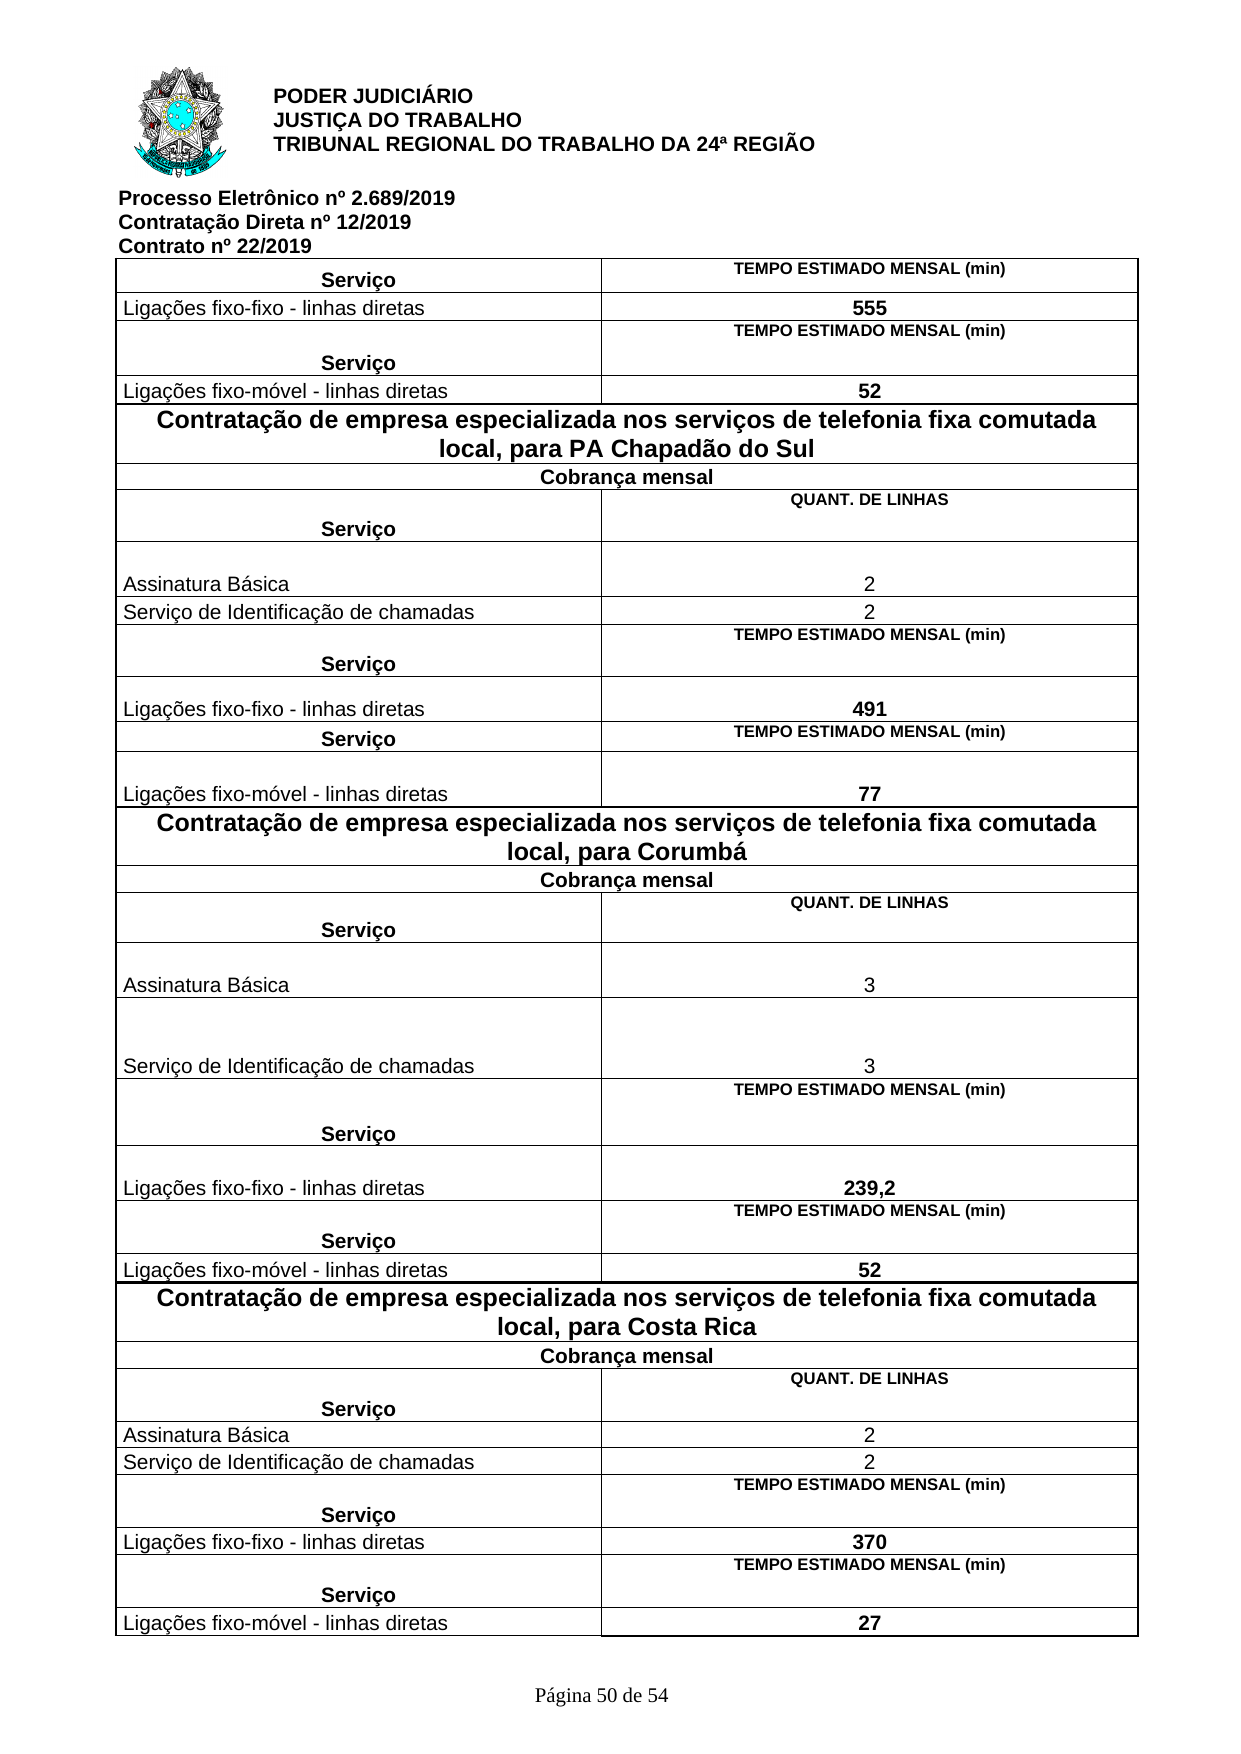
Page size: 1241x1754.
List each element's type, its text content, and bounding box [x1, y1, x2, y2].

table_cell 2 [602, 542, 1137, 596]
table_cell Assinatura Básica [117, 1422, 601, 1447]
table_cell TEMPO ESTIMADO MENSAL (min) [602, 1555, 1137, 1607]
table_cell Serviço [117, 722, 601, 751]
table_cell Serviço [117, 1079, 601, 1145]
table_cell Serviço [117, 1555, 601, 1607]
table_cell QUANT. DE LINHAS [602, 1369, 1137, 1421]
table_cell Ligações fixo-móvel - linhas diretas [117, 1254, 601, 1281]
table_cell Ligações fixo-fixo - linhas diretas [117, 1146, 601, 1200]
table_cell Ligações fixo-fixo - linhas diretas [117, 677, 601, 721]
table_cell 3 [602, 943, 1137, 997]
table_cell Serviço de Identificação de chamadas [117, 998, 601, 1078]
table_cell Serviço [117, 490, 601, 541]
table_cell Serviço [117, 1369, 601, 1421]
table_cell Cobrança mensal [117, 866, 1137, 892]
table_cell 3 [602, 998, 1137, 1078]
table_cell Cobrança mensal [117, 1342, 1137, 1367]
table_cell Serviço [117, 321, 601, 375]
picture [133, 66, 228, 178]
table_cell Contratação de empresa especializada nos serviços de telefonia fixa comutada local, para Corumbá [117, 808, 1137, 865]
table_cell 370 [602, 1528, 1137, 1553]
table_cell 239,2 [602, 1146, 1137, 1200]
table_cell Serviço [117, 1475, 601, 1527]
table_cell QUANT. DE LINHAS [602, 490, 1137, 541]
table_cell 52 [602, 376, 1137, 403]
table_cell 555 [602, 293, 1137, 320]
table_cell Serviço [117, 625, 601, 676]
table_cell 2 [602, 1422, 1137, 1447]
table_cell TEMPO ESTIMADO MENSAL (min) [602, 722, 1137, 751]
table_cell QUANT. DE LINHAS [602, 893, 1137, 942]
table_cell 27 [602, 1608, 1137, 1635]
table_cell Serviço de Identificação de chamadas [117, 597, 601, 624]
table_cell 491 [602, 677, 1137, 721]
table_cell 77 [602, 752, 1137, 806]
table_cell TEMPO ESTIMADO MENSAL (min) [602, 1079, 1137, 1145]
table_cell TEMPO ESTIMADO MENSAL (min) [602, 625, 1137, 676]
table_cell 52 [602, 1254, 1137, 1281]
table_cell Ligações fixo-móvel - linhas diretas [117, 752, 601, 806]
table_cell Ligações fixo-móvel - linhas diretas [117, 376, 601, 403]
table_cell TEMPO ESTIMADO MENSAL (min) [602, 1201, 1137, 1253]
table_cell Serviço de Identificação de chamadas [117, 1448, 601, 1474]
table_cell Ligações fixo-fixo - linhas diretas [117, 293, 601, 320]
table_cell Serviço [117, 259, 601, 292]
table_cell Contratação de empresa especializada nos serviços de telefonia fixa comutada local, para PA Chapadão do Sul [117, 405, 1137, 462]
table_cell Serviço [117, 1201, 601, 1253]
table_cell TEMPO ESTIMADO MENSAL (min) [602, 259, 1137, 292]
table_cell TEMPO ESTIMADO MENSAL (min) [602, 321, 1137, 375]
table_cell Assinatura Básica [117, 943, 601, 997]
table_cell TEMPO ESTIMADO MENSAL (min) [602, 1475, 1137, 1527]
table_cell 2 [602, 1448, 1137, 1474]
table_cell Ligações fixo-fixo - linhas diretas [117, 1528, 601, 1553]
table_cell Assinatura Básica [117, 542, 601, 596]
table_cell Ligações fixo-móvel - linhas diretas [117, 1608, 601, 1635]
table_cell Serviço [117, 893, 601, 942]
table_cell 2 [602, 597, 1137, 624]
table_cell Cobrança mensal [117, 464, 1137, 489]
table_cell Contratação de empresa especializada nos serviços de telefonia fixa comutada local, para Costa Rica [117, 1284, 1137, 1341]
